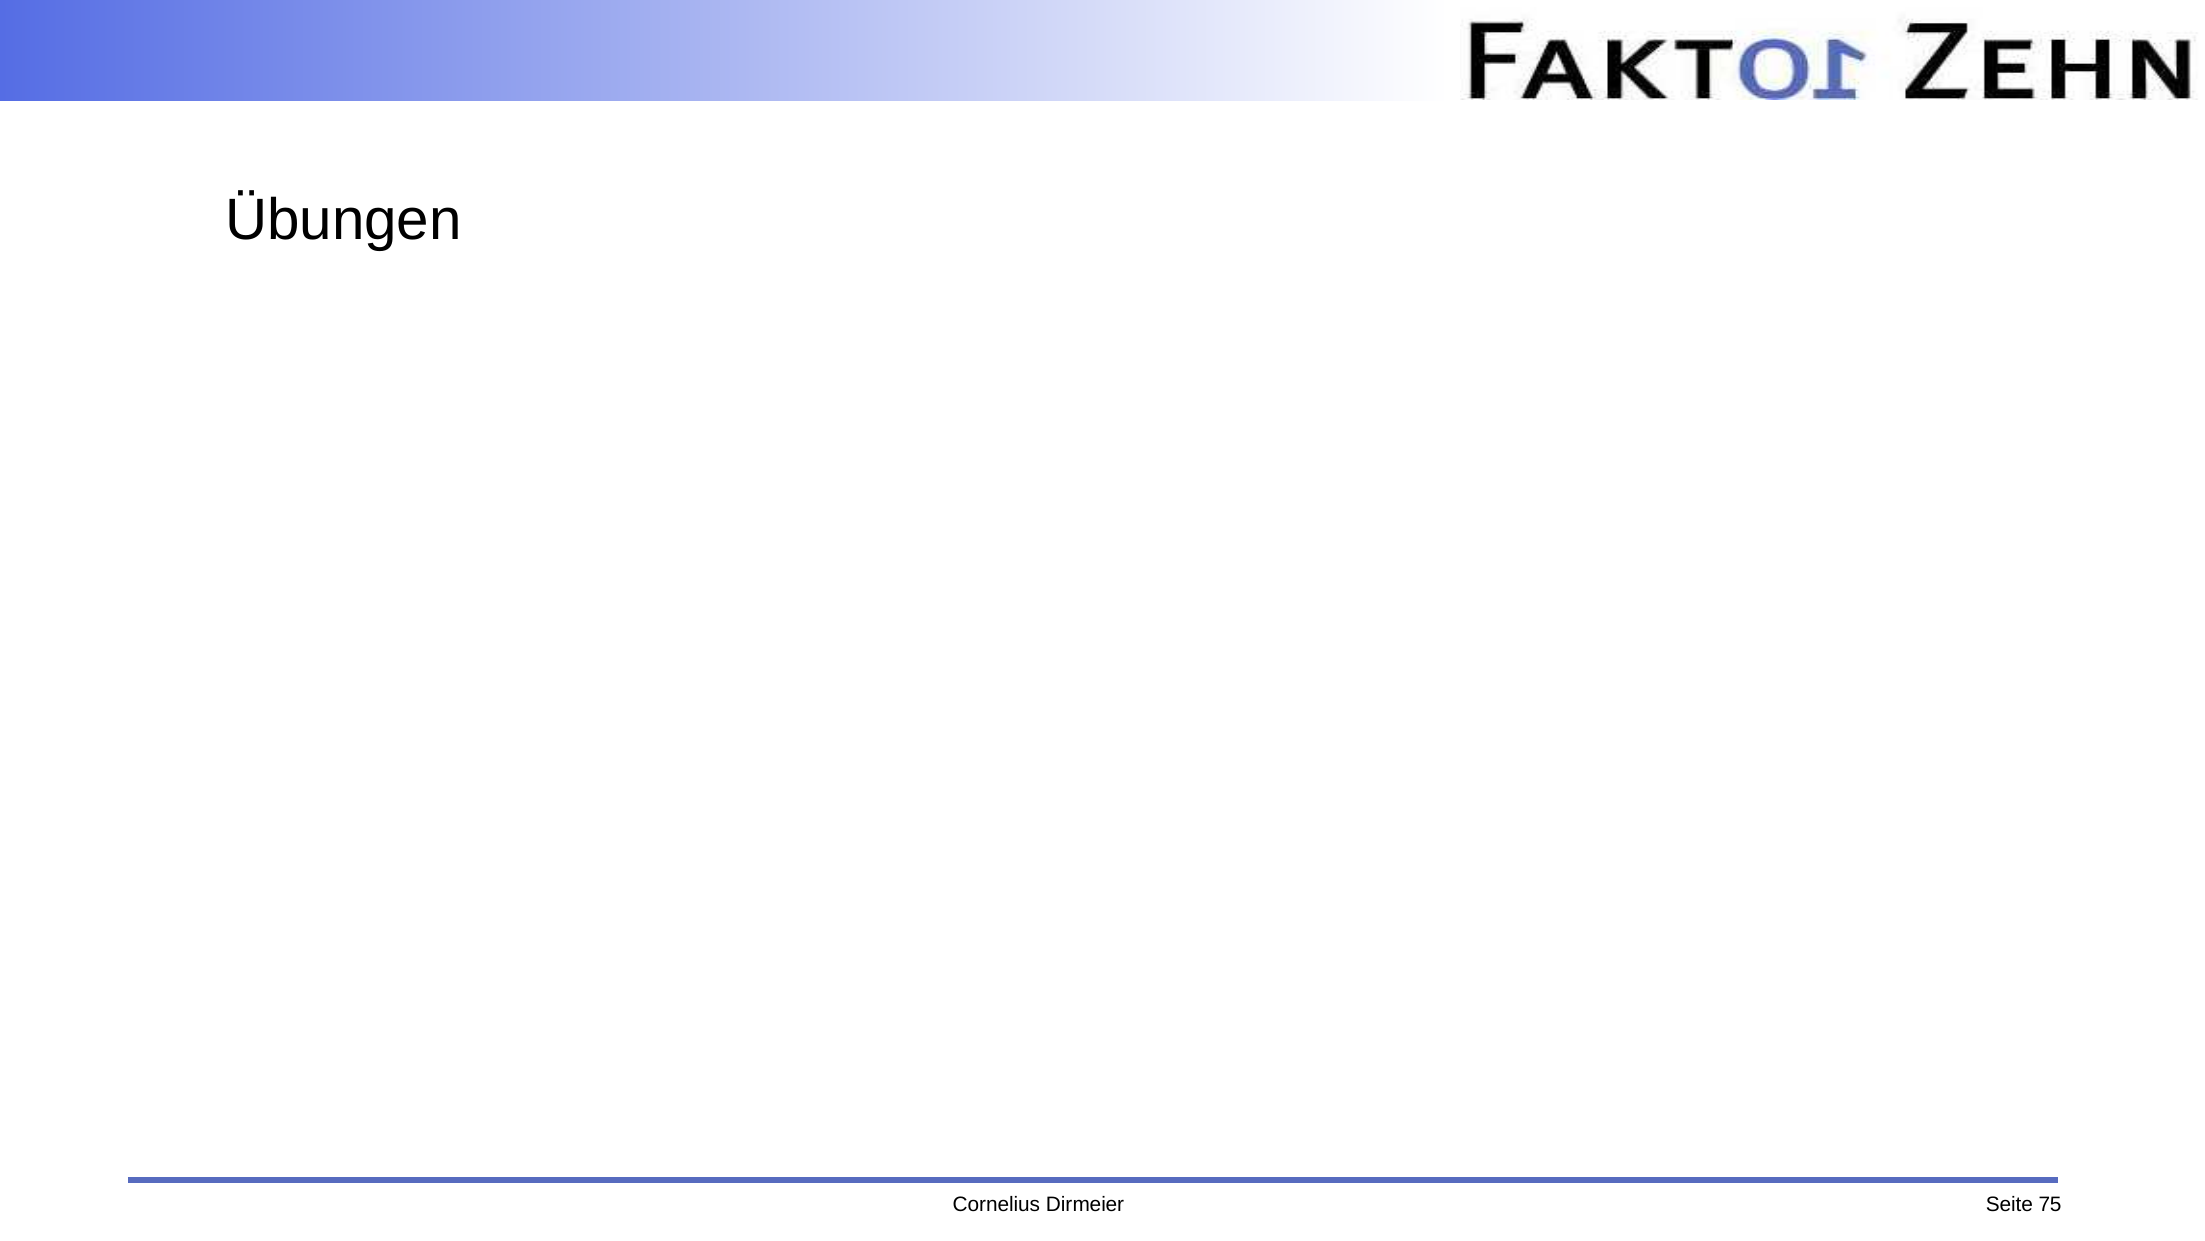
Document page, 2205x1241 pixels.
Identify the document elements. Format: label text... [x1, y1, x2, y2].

title Übungen [225, 142, 1981, 296]
picture [1460, 7, 2202, 100]
